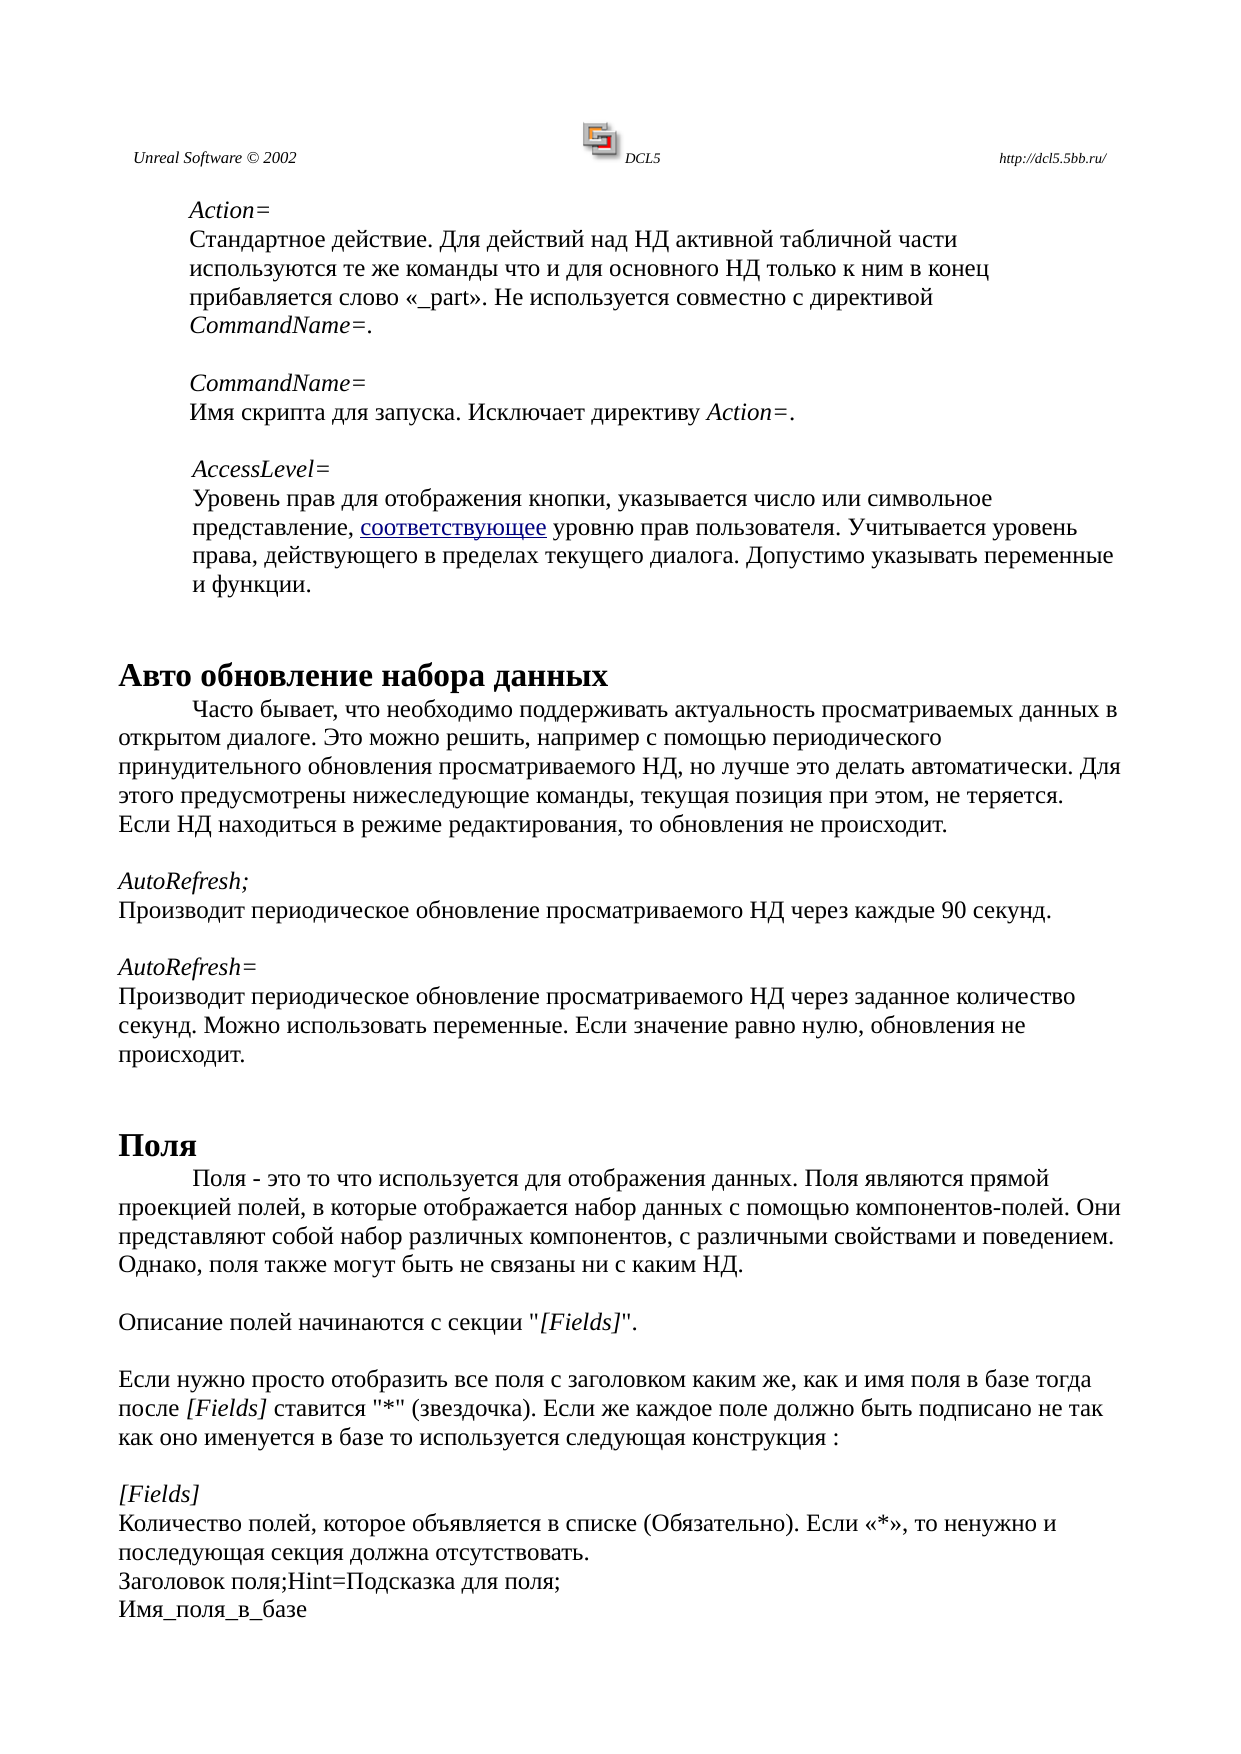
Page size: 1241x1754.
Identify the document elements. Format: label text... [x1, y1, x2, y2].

text Имя_поля_в_базе [118, 1594, 1122, 1623]
text [Fields] [118, 1479, 1122, 1508]
text Поля - это то что используется для отображения данных. Поля являются прямой проекцией полей, в которые отображается набор данных с помощью компонентов-полей. Они представляют собой набор различных компонентов, с различными свойствами и поведением. Однако, поля также могут быть не связаны ни с каким НД. [118, 1163, 1122, 1278]
picture [579, 118, 625, 164]
text CommandName= [189, 368, 1122, 397]
text Если нужно просто отобразить все поля с заголовком каким же, как и имя поля в базе тогда после [Fields] ставится "*" (звездочка). Если же каждое поле должно быть подписано не так как оно именуется в базе то используется следующая конструкция : [118, 1364, 1122, 1451]
text Часто бывает, что необходимо поддерживать актуальность просматриваемых данных в открытом диалоге. Это можно решить, например с помощью периодического принудительного обновления просматриваемого НД, но лучше это делать автоматически. Для этого предусмотрены нижеследующие команды, текущая позиция при этом, не теряется. Если НД находиться в режиме редактирования, то обновления не происходит. [118, 694, 1122, 837]
text Производит периодическое обновление просматриваемого НД через каждые 90 секунд. [118, 895, 1122, 924]
text Авто обновление набора данных [118, 655, 1122, 694]
text Количество полей, которое объявляется в списке (Обязательно). Если «*», то ненужно и последующая секция должна отсутствовать. [118, 1508, 1122, 1566]
text Заголовок поля;Hint=Подсказка для поля; [118, 1566, 1122, 1594]
text Производит периодическое обновление просматриваемого НД через заданное количество секунд. Можно использовать переменные. Если значение равно нулю, обновления не происходит. [118, 981, 1122, 1067]
text Уровень прав для отображения кнопки, указывается число или символьное представление, соответствующее уровню прав пользователя. Учитывается уровень права, действующего в пределах текущего диалога. Допустимо указывать переменные и функции. [118, 483, 1122, 598]
text AutoRefresh; [118, 866, 1122, 895]
text AutoRefresh= [118, 952, 1122, 981]
text AccessLevel= [118, 454, 1122, 483]
text Стандартное действие. Для действий над НД активной табличной части [189, 224, 1122, 253]
text Описание полей начинаются с секции "[Fields]". [118, 1307, 1122, 1336]
text Поля [118, 1125, 1122, 1163]
text используются те же команды что и для основного НД только к ним в конец прибавляется слово «_part». Не используется совместно с директивой CommandName=. [189, 253, 1122, 339]
text Имя скрипта для запуска. Исключает директиву Action=. [189, 397, 1122, 425]
text Action= [189, 195, 1122, 224]
